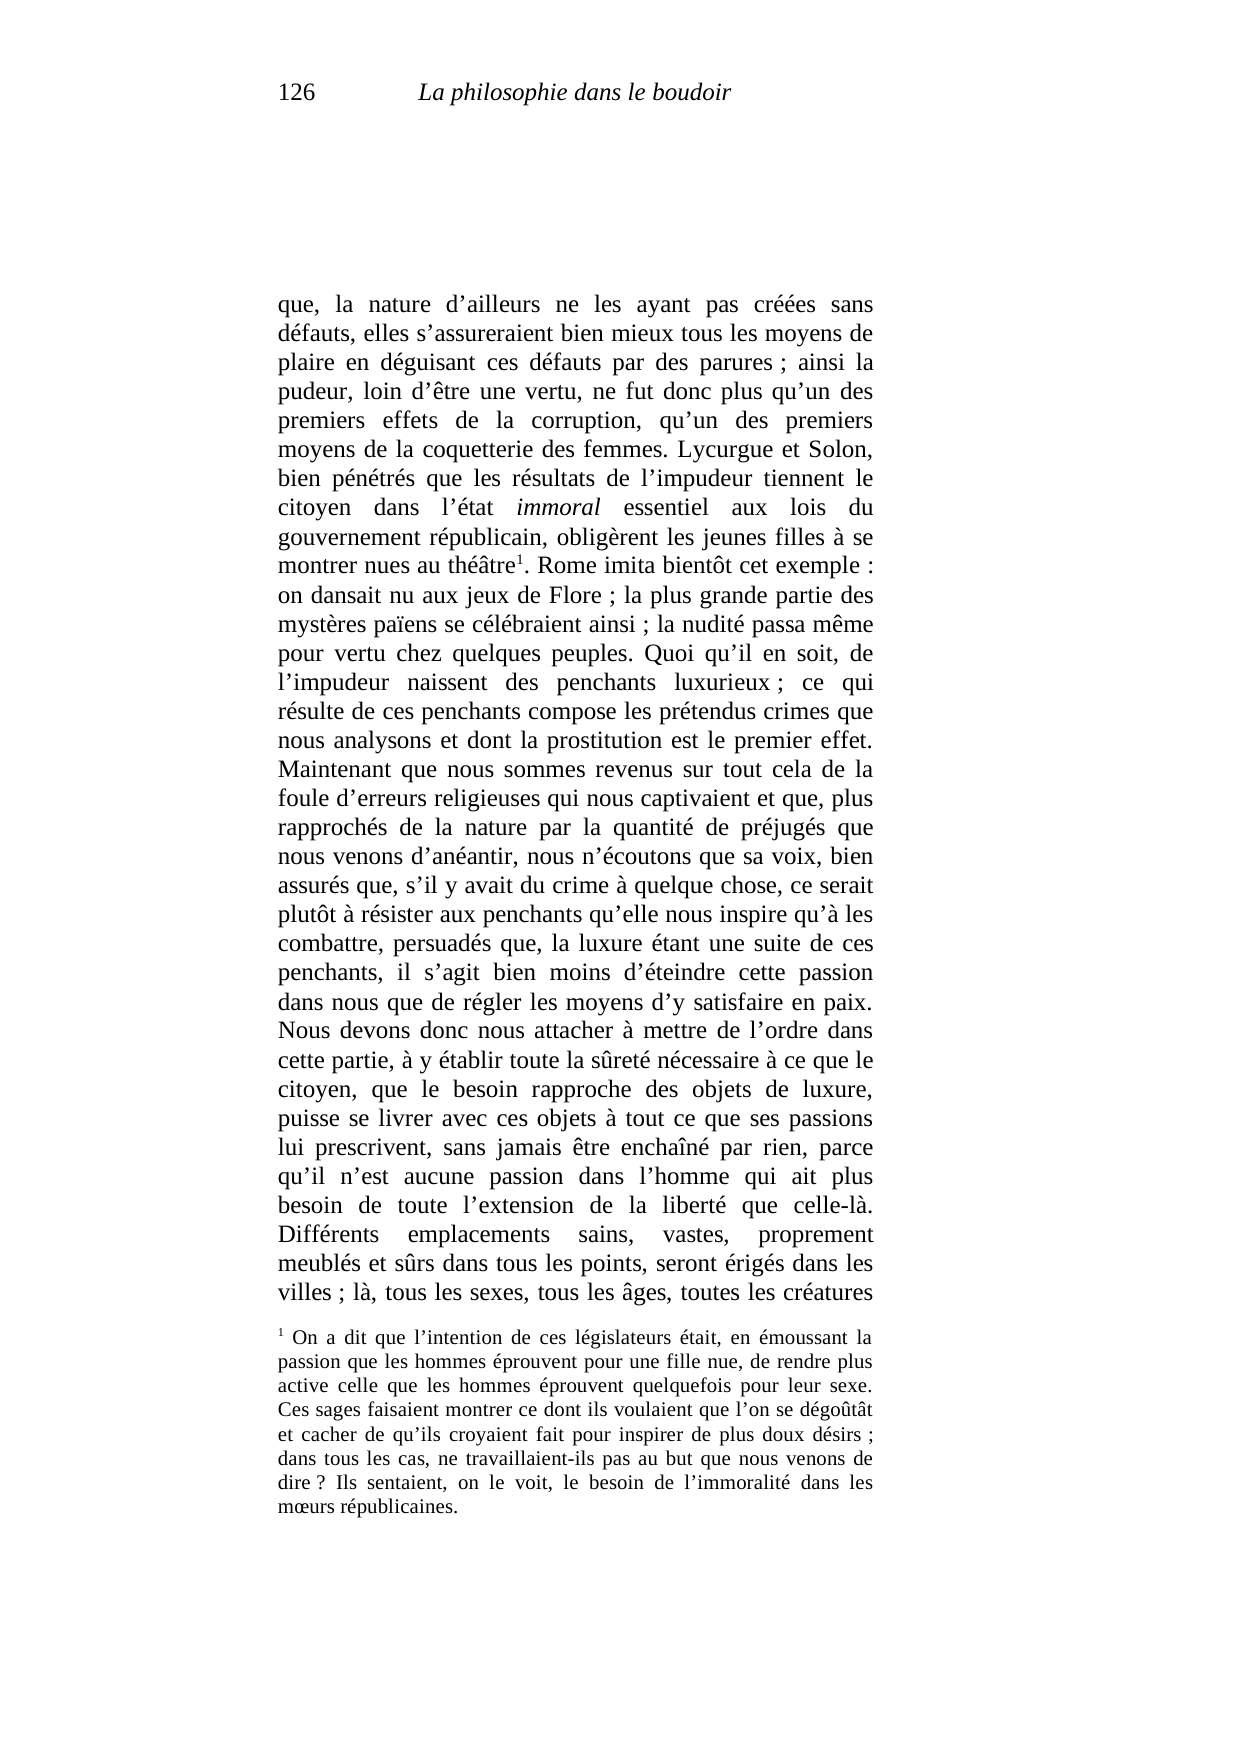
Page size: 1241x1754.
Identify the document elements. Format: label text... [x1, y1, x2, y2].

text que, la nature d’ailleurs ne les ayant pas créées sans défauts, elles s’assureraient bien mieux tous les moyens de plaire en déguisant ces défauts par des parures ; ainsi la pudeur, loin d’être une vertu, ne fut donc plus qu’un des premiers effets de la corruption, qu’un des premiers moyens de la coquetterie des femmes. Lycurgue et Solon, bien pénétrés que les résultats de l’impudeur tiennent le citoyen dans l’état immoral essentiel aux lois du gouvernement républicain, obligèrent les jeunes filles à se montrer nues au théâtre. Rome imita bientôt cet exemple : on dansait nu aux jeux de Flore ; la plus grande partie des mystères païens se célébraient ainsi ; la nudité passa même pour vertu chez quelques peuples. Quoi qu’il en soit, de l’impudeur naissent des penchants luxurieux ; ce qui résulte de ces penchants compose les prétendus crimes que nous analysons et dont la prostitution est le premier effet. Maintenant que nous sommes revenus sur tout cela de la foule d’erreurs religieuses qui nous captivaient et que, plus rapprochés de la nature par la quantité de préjugés que nous venons d’anéantir, nous n’écoutons que sa voix, bien assurés que, s’il y avait du crime à quelque chose, ce serait plutôt à résister aux penchants qu’elle nous inspire qu’à les combattre, persuadés que, la luxure étant une suite de ces penchants, il s’agit bien moins d’éteindre cette passion dans nous que de régler les moyens d’y satisfaire en paix. Nous devons donc nous attacher à mettre de l’ordre dans cette partie, à y établir toute la sûreté nécessaire à ce que le citoyen, que le besoin rapproche des objets de luxure, puisse se livrer avec ces objets à tout ce que ses passions lui prescrivent, sans jamais être enchaîné par rien, parce qu’il n’est aucune passion dans l’homme qui ait plus besoin de toute l’extension de la liberté que celle-là. Différents emplacements sains, vastes, proprement meublés et sûrs dans tous les points, seront érigés dans les villes ; là, tous les sexes, tous les âges, toutes les créatures [278, 289, 874, 1306]
text On a dit que l’intention de ces législateurs était, en émoussant la passion que les hommes éprouvent pour une fille nue, de rendre plus active celle que les hommes éprouvent quelquefois pour leur sexe. Ces sages faisaient montrer ce dont ils voulaient que l’on se dégoûtât et cacher de qu’ils croyaient fait pour inspirer de plus doux désirs ; dans tous les cas, ne travaillaient-ils pas au but que nous venons de dire ? Ils sentaient, on le voit, le besoin de l’immoralité dans les mœurs républicaines. [278, 1325, 874, 1518]
